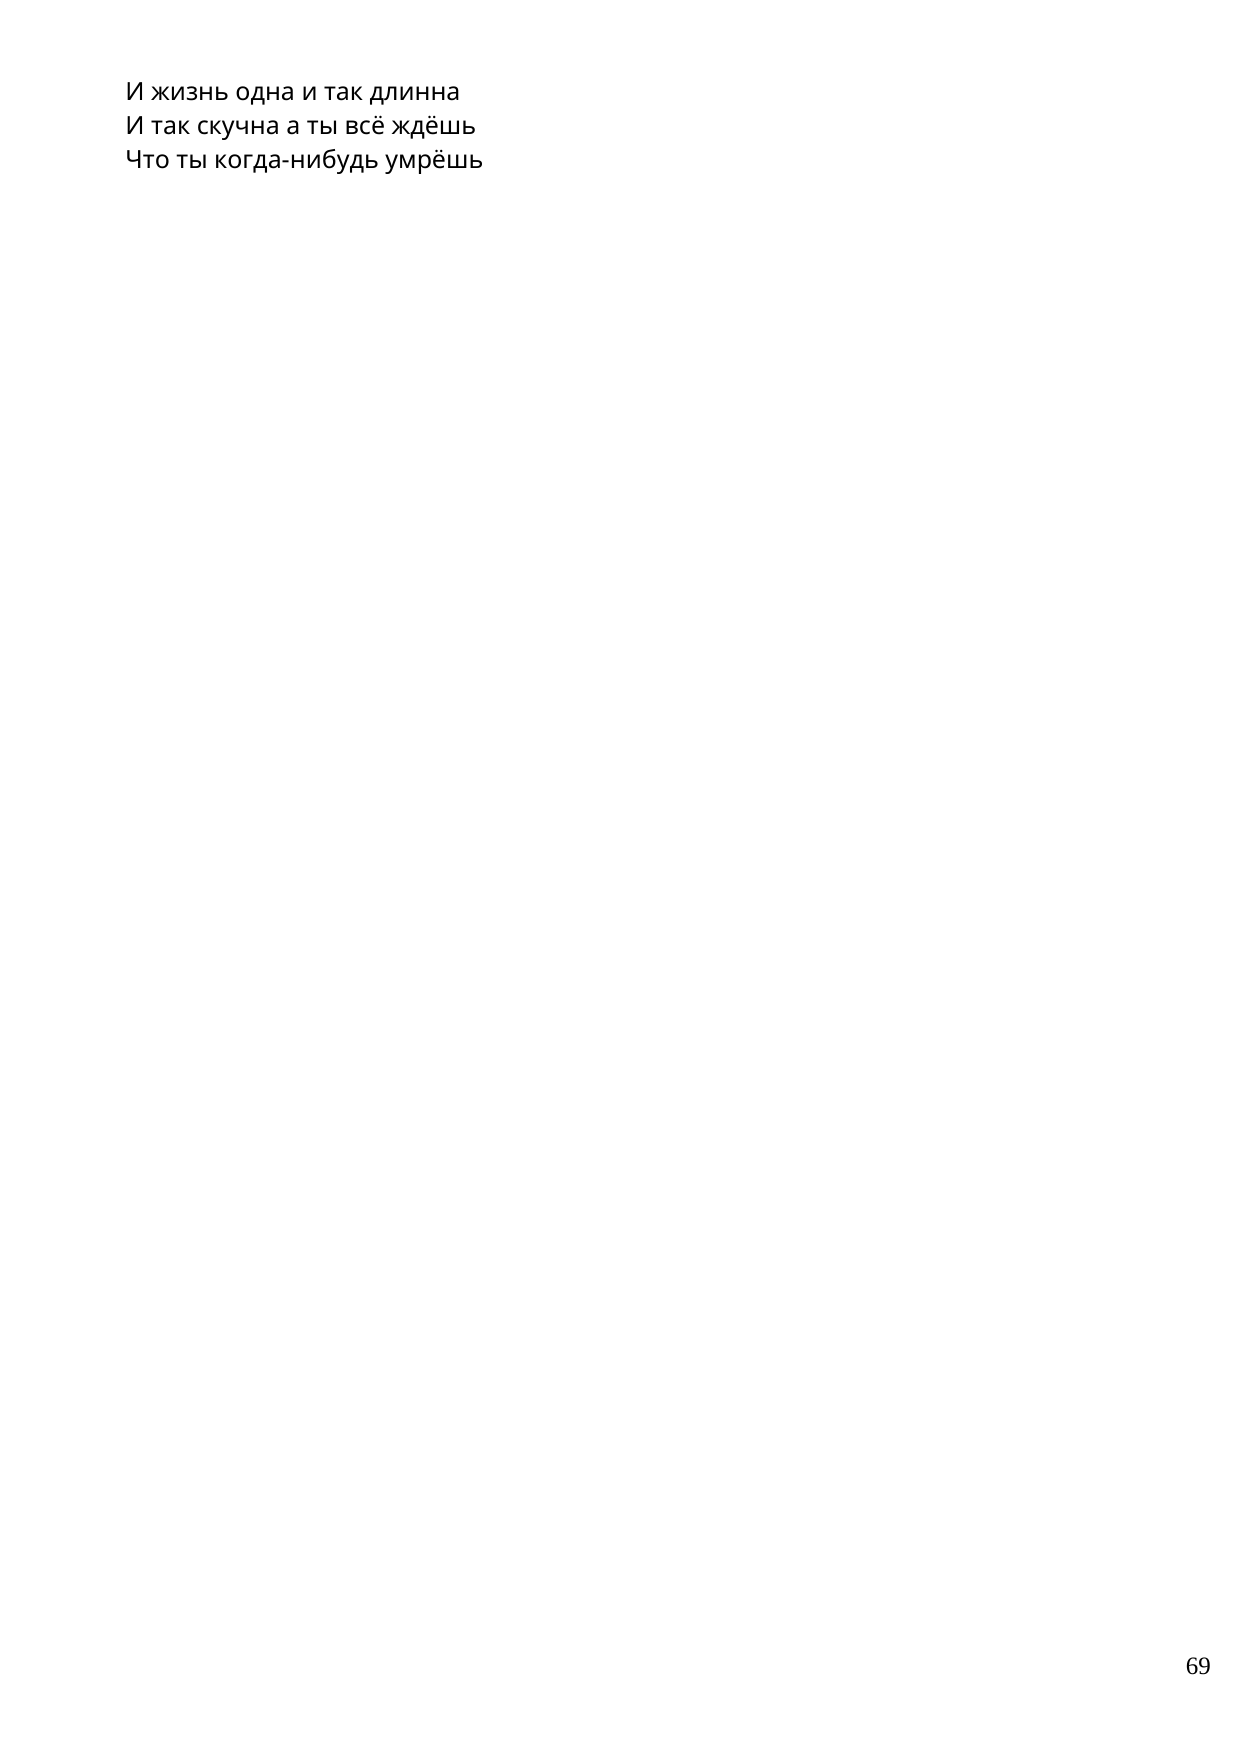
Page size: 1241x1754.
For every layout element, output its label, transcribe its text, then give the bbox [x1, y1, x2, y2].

text Что ты когда-нибудь умрёшь [112, 142, 1211, 176]
text И так скучна а ты всё ждёшь [112, 108, 1211, 142]
text И жизнь одна и так длинна [112, 74, 1211, 108]
